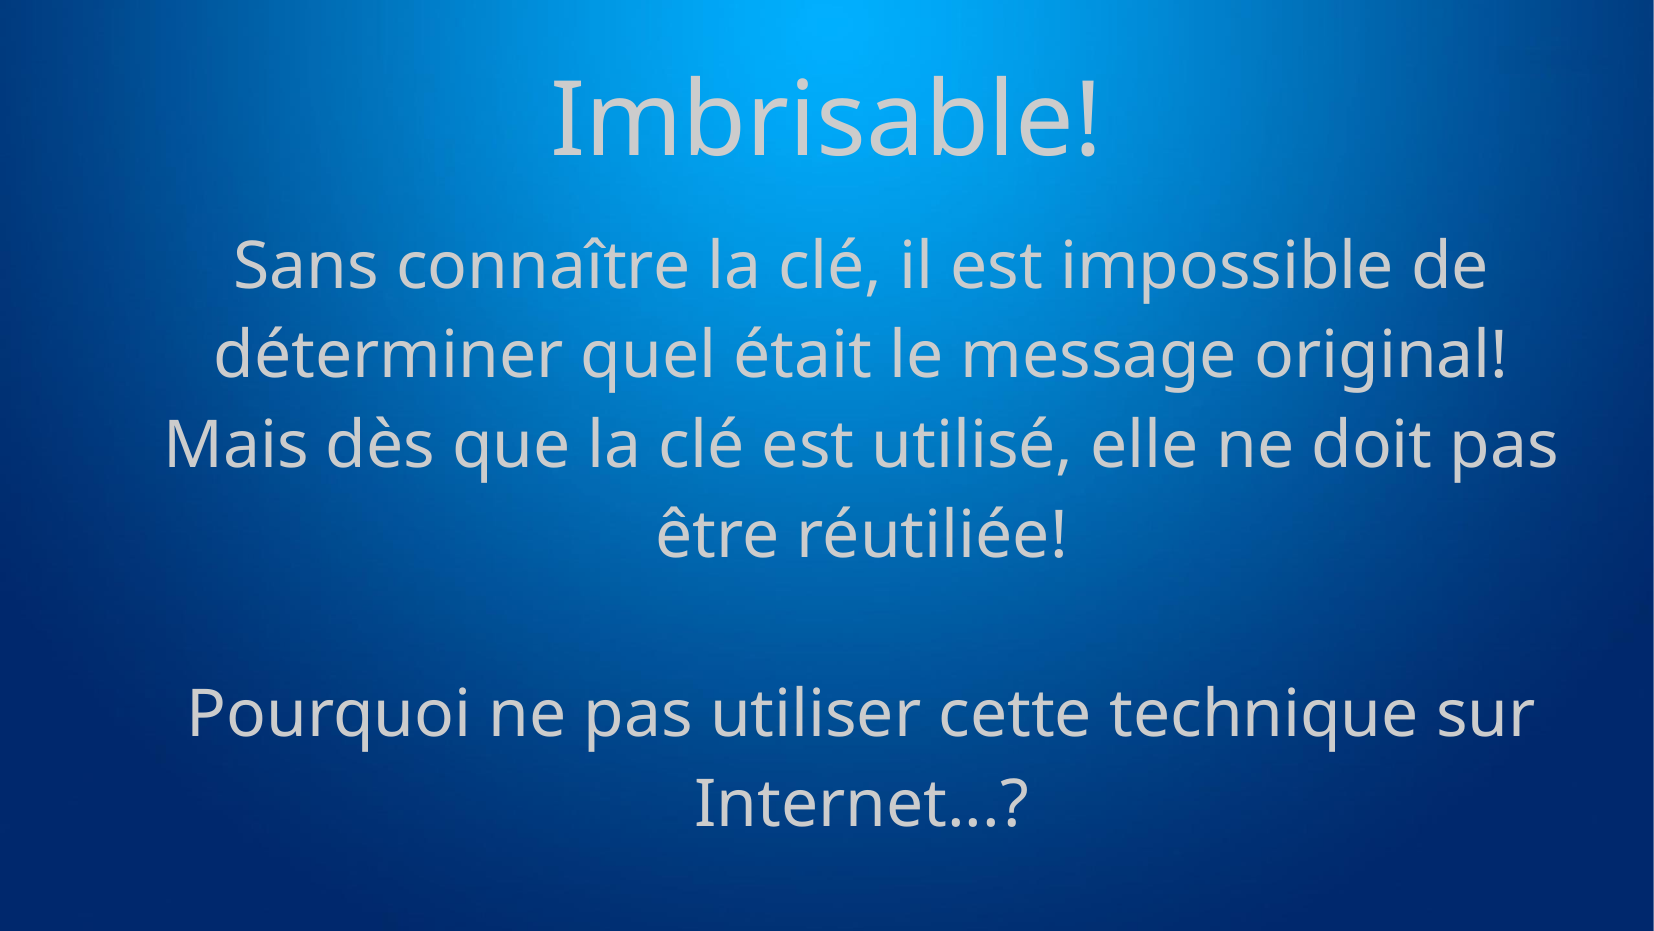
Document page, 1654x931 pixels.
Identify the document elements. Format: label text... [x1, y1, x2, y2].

picture [0, 0, 1654, 931]
title Imbrisable! [82, 37, 1571, 193]
list Sans connaître la clé, il est impossible de déterminer quel était le message original! Mais dès que la clé est utilisé, elle ne doit pas être réutiliée! Pourquoi ne pas utiliser cette technique sur Internet...? [82, 217, 1571, 851]
